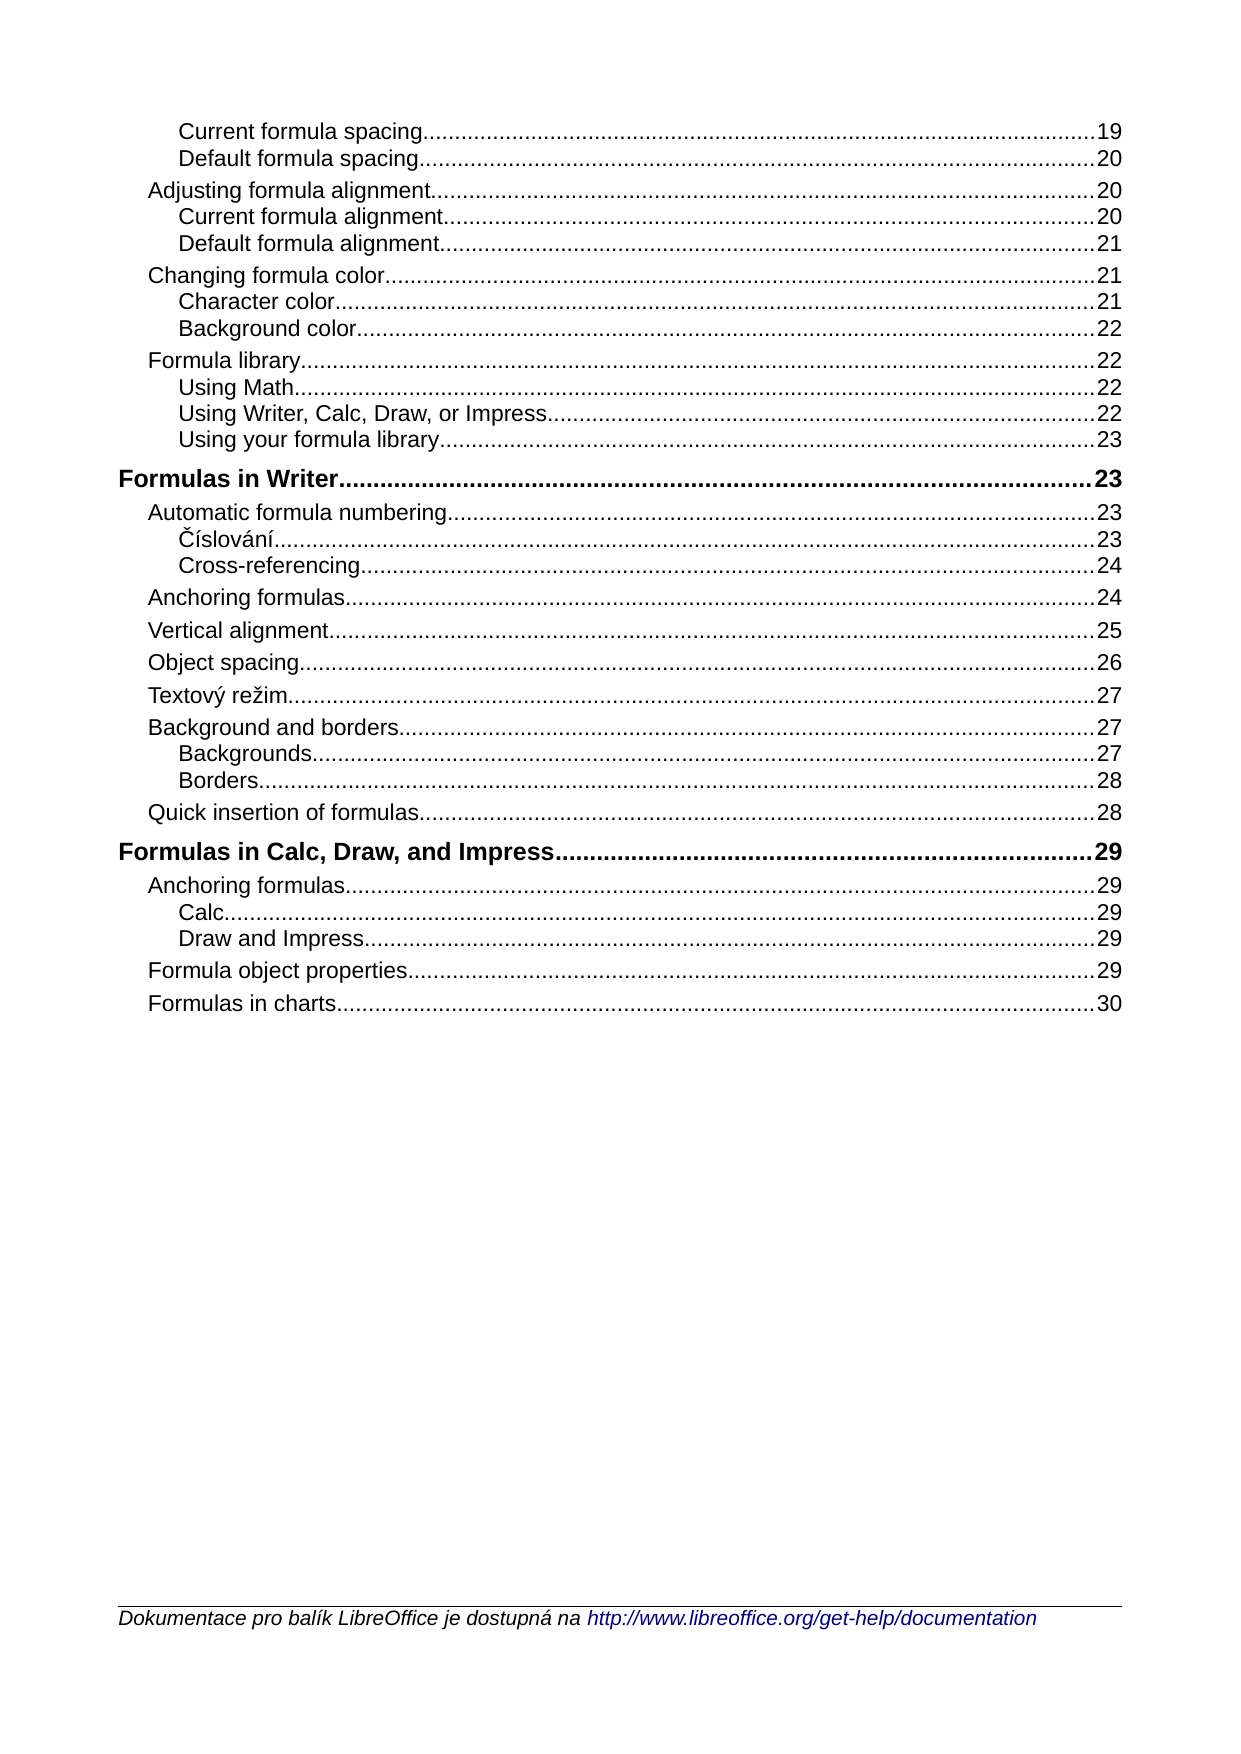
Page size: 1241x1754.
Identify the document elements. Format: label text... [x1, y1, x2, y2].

text Default formula alignment 21 [178, 229, 1122, 256]
text Default formula spacing 20 [178, 144, 1122, 171]
text Automatic formula numbering 23 [148, 499, 1122, 526]
text Adjusting formula alignment 20 [148, 177, 1122, 203]
text Current formula spacing 19 [178, 118, 1122, 144]
text Anchoring formulas 29 [148, 872, 1122, 898]
text Using Writer, Calc, Draw, or Impress 22 [178, 400, 1122, 426]
text Formulas in Writer 23 [118, 464, 1122, 493]
text Vertical alignment 25 [148, 617, 1122, 643]
text Calc 29 [178, 898, 1122, 925]
text Číslování 23 [178, 526, 1122, 552]
text Formulas in Calc, Draw, and Impress 29 [118, 837, 1122, 866]
text Using your formula library 23 [178, 426, 1122, 452]
text Formula library 22 [148, 347, 1122, 373]
text Object spacing 26 [148, 649, 1122, 676]
text Anchoring formulas 24 [148, 584, 1122, 611]
text Formula object properties 29 [148, 957, 1122, 984]
text Cross-referencing 24 [178, 552, 1122, 578]
text Background and borders 27 [148, 714, 1122, 740]
text Draw and Impress 29 [178, 925, 1122, 951]
text Borders 28 [178, 767, 1122, 793]
text Background color 22 [178, 315, 1122, 341]
text Current formula alignment 20 [178, 203, 1122, 229]
text Changing formula color 21 [148, 262, 1122, 288]
text Quick insertion of formulas 28 [148, 799, 1122, 825]
text Using Math 22 [178, 373, 1122, 400]
text Formulas in charts 30 [148, 990, 1122, 1016]
text Textový režim 27 [148, 682, 1122, 708]
text Backgrounds 27 [178, 740, 1122, 767]
text Character color 21 [178, 288, 1122, 315]
